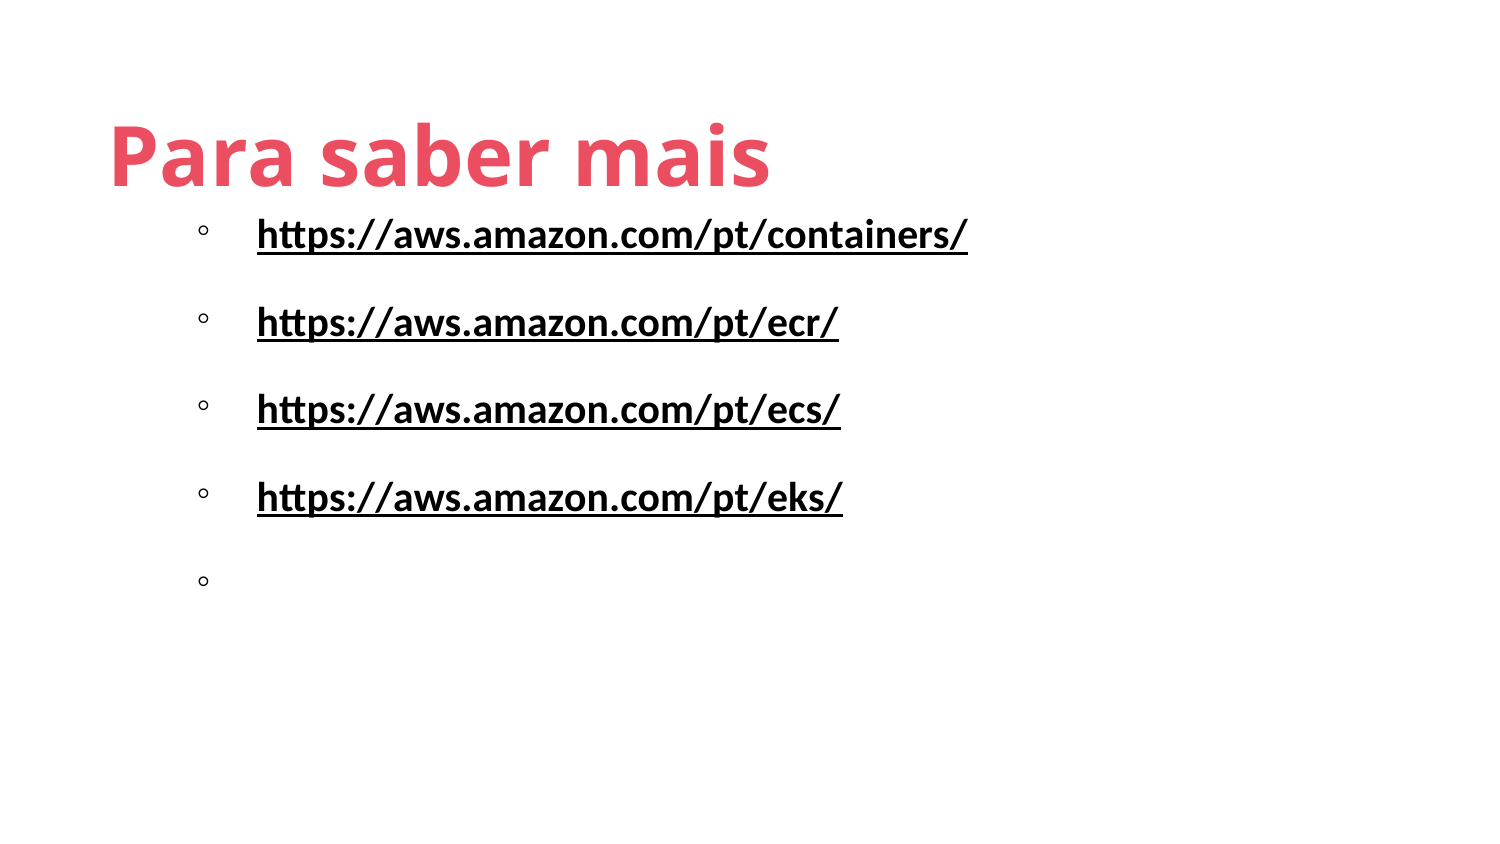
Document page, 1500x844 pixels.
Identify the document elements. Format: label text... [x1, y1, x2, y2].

text_box https://aws.amazon.com/pt/containers/ https://aws.amazon.com/pt/ecr/ https://aws.amazon.com/pt/ecs/ https://aws.amazon.com/pt/eks/ [0, 192, 1316, 760]
text_box Para saber mais [92, 73, 1408, 213]
